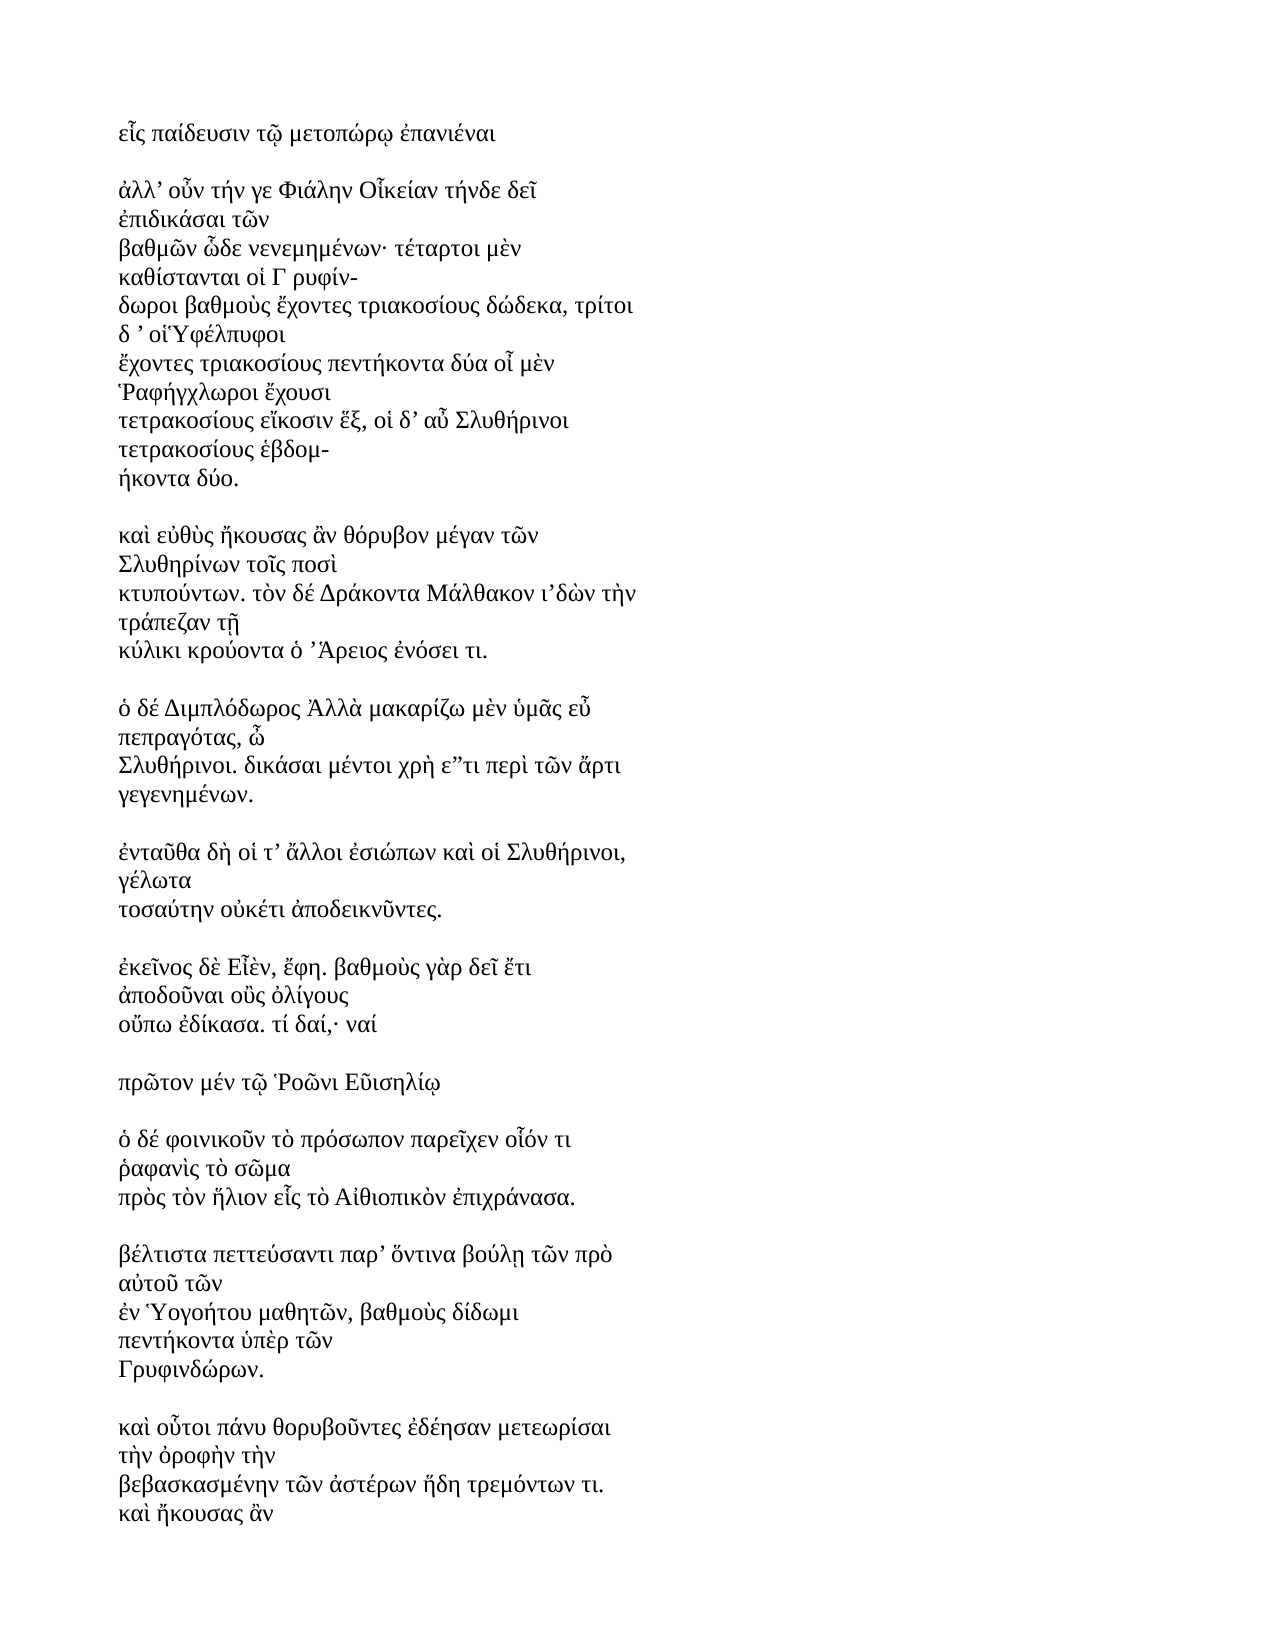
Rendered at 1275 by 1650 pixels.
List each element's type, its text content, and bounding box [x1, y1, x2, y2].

table_cell εἷς παίδευσιν τῷ μετοπώρῳ ἐπανιέναι ἀλλ’ οὖν τήν γε Φιάλην Οἷκείαν τήνδε δεῖ ἐπιδικάσαι τῶν βαθμῶν ὧδε νενεμημένων· τέταρτοι μὲν καθίστανται οἱ Γ ρυφίν- δωροι βαθμοὺς ἔχοντες τριακοσίους δώδεκα, τρίτοι δ ’ οἱὙφέλπυφοι ἔχοντες τριακοσίους πεντήκοντα δύα οἶ μὲν Ῥαφήγχλωροι ἔχουσι τετρακοσίους εἴκοσιν ἕξ, οἱ δ’ αὖ Σλυθήρινοι τετρακοσίους ἑβδομ- ήκοντα δύο. καὶ εὐθὺς ἤκουσας ἂν θόρυβον μέγαν τῶν Σλυθηρίνων τοῖς ποσὶ κτυπούντων. τὸν δέ Δράκοντα Μάλθακον ι’δὼν τὴν τράπεζαν τῇ κύλικι κρούοντα ὁ ’Ἁρειος ἐνόσει τι. ὁ δέ Διμπλόδωρος Ἀλλὰ μακαρίζω μὲν ὑμᾶς εὖ πεπραγότας, ὦ Σλυθήρινοι. δικάσαι μέντοι χρὴ ε”τι περὶ τῶν ἄρτι γεγενημένων. ἐνταῦθα δὴ οἱ τ’ ἄλλοι ἐσιώπων καὶ οἱ Σλυθήρινοι, γέλωτα τοσαύτην οὐκέτι ἀποδεικνῦντες. ἐκεῖνος δὲ Εἶὲν, ἔφη. βαθμοὺς γὰρ δεῖ ἔτι ἀποδοῦναι οὒς ὀλίγους οὔπω ἐδίκασα. τί δαί,· ναί πρῶτον μέν τῷ Ῥοῶνι Εῦισηλίῳ ὁ δέ φοινικοῦν τὸ πρόσωπον παρεῖχεν οἷόν τι ῥαφανὶς τὸ σῶμα πρὸς τὸν ἥλιον εἷς τὸ Αἰθιοπικὸν ἐπιχράνασα. βέλτιστα πεττεύσαντι παρ’ ὅντινα βούλῃ τῶν πρὸ αὐτοῦ τῶν ἐν Ὑογοήτου μαθητῶν, βαθμοὺς δίδωμι πεντήκοντα ὑπὲρ τῶν Γρυφινδώρων. καὶ οὗτοι πάνυ θορυβοῦντες ἐδέησαν μετεωρίσαι τὴν ὀροφὴν τὴν βεβασκασμένην τῶν ἀστέρων ἥδη τρεμόντων τι. καὶ ἤκουσας ἂν [118, 118, 637, 1527]
table_cell [638, 118, 1157, 1527]
